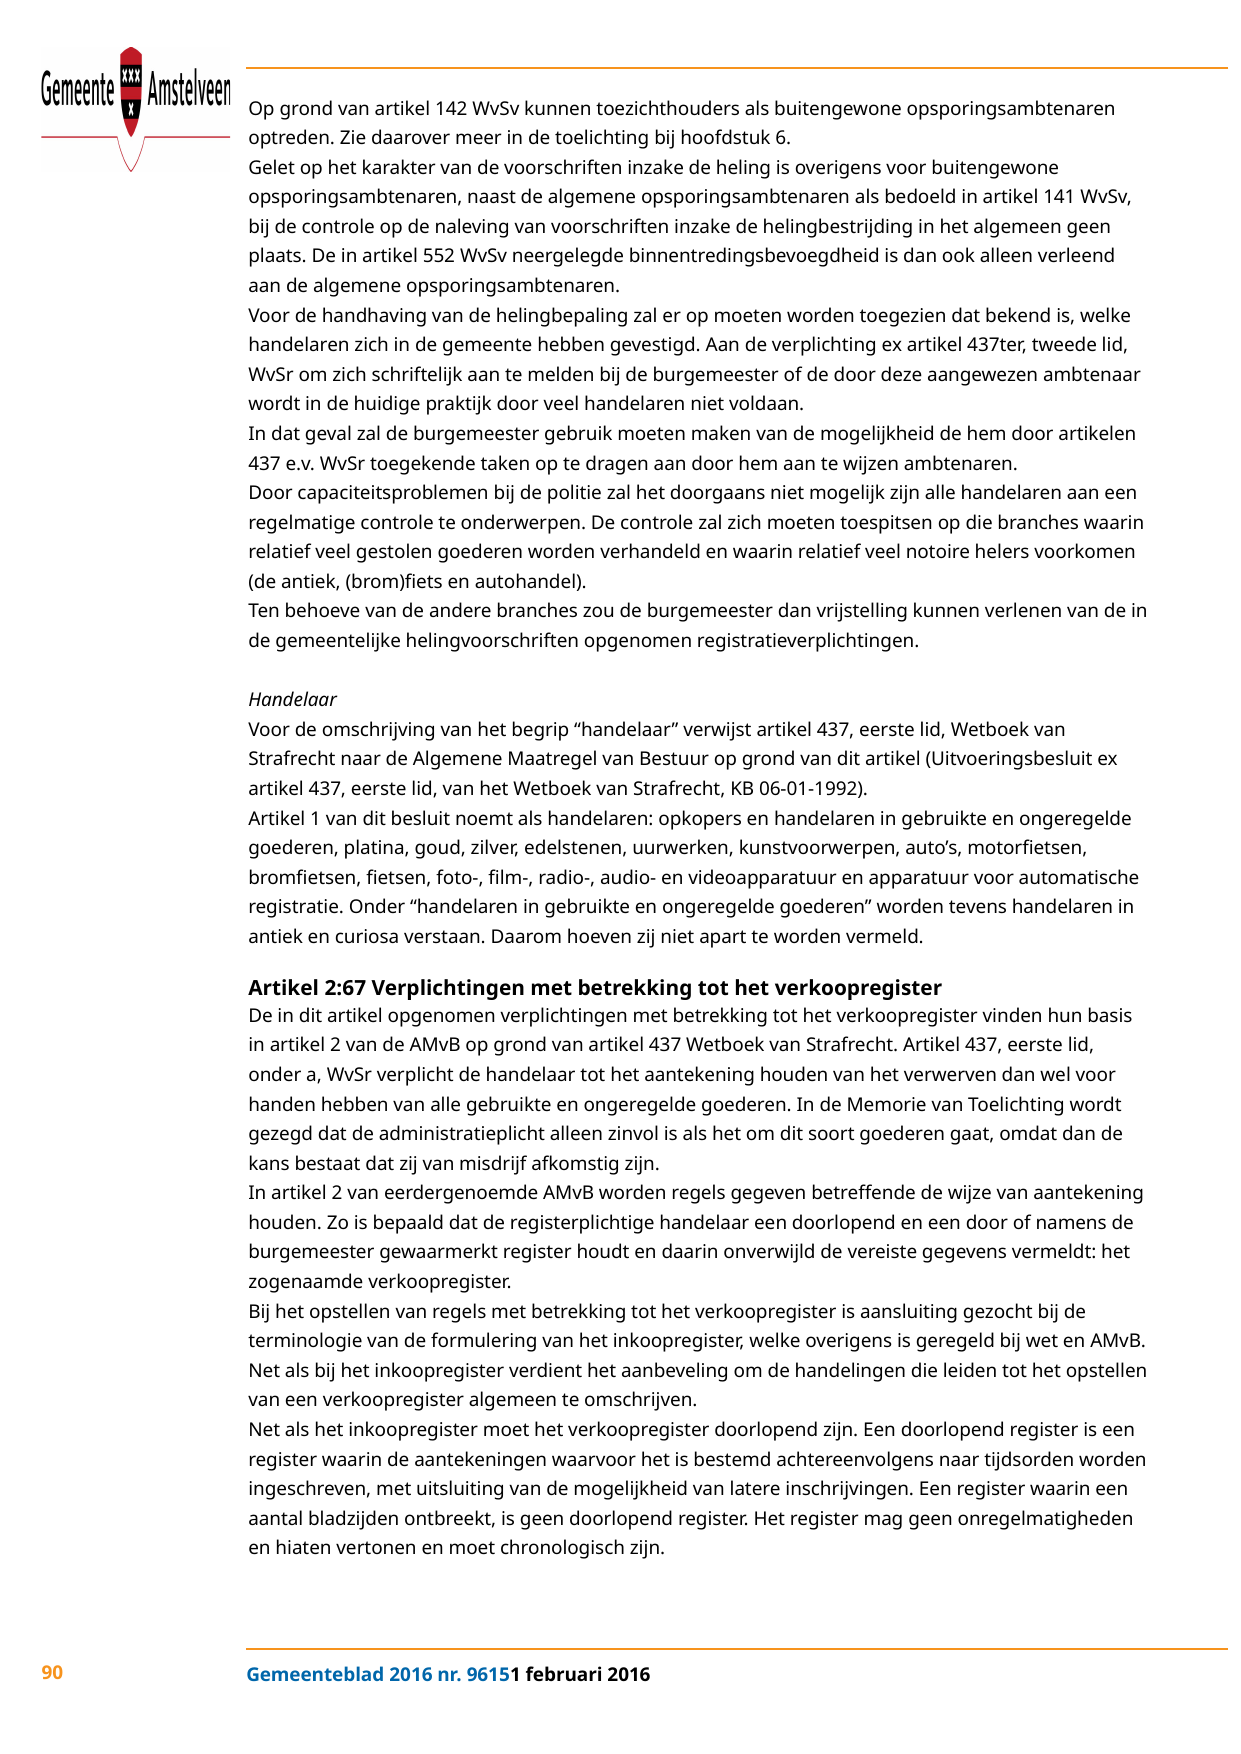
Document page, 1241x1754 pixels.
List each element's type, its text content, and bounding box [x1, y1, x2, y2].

text Op grond van artikel 142 WvSv kunnen toezichthouders als buitengewone opsporingsambtenaren optreden. Zie daarover meer in de toelichting bij hoofdstuk 6. [248, 95, 1152, 150]
text Handelaar [248, 686, 1152, 712]
text Ten behoeve van de andere branches zou de burgemeester dan vrijstelling kunnen verlenen van de in de gemeentelijke helingvoorschriften opgenomen registratieverplichtingen. [248, 598, 1152, 653]
text Voor de omschrijving van het begrip “handelaar” verwijst artikel 437, eerste lid, Wetboek van Strafrecht naar de Algemene Maatregel van Bestuur op grond van dit artikel (Uitvoeringsbesluit ex artikel 437, eerste lid, van het Wetboek van Strafrecht, KB 06-01-1992). [248, 716, 1152, 801]
text Gelet op het karakter van de voorschriften inzake de heling is overigens voor buitengewone opsporingsambtenaren, naast de algemene opsporingsambtenaren als bedoeld in artikel 141 WvSv, bij de controle op de naleving van voorschriften inzake de helingbestrijding in het algemeen geen plaats. De in artikel 552 WvSv neergelegde binnentredingsbevoegdheid is dan ook alleen verleend aan de algemene opsporingsambtenaren. [248, 154, 1152, 298]
text Net als het inkoopregister moet het verkoopregister doorlopend zijn. Een doorlopend register is een register waarin de aantekeningen waarvoor het is bestemd achtereenvolgens naar tijdsorden worden ingeschreven, met uitsluiting van de mogelijkheid van latere inschrijvingen. Een register waarin een aantal bladzijden ontbreekt, is geen doorlopend register. Het register mag geen onregelmatigheden en hiaten vertonen en moet chronologisch zijn. [248, 1416, 1152, 1560]
text Door capaciteitsproblemen bij de politie zal het doorgaans niet mogelijk zijn alle handelaren aan een regelmatige controle te onderwerpen. De controle zal zich moeten toespitsen op die branches waarin relatief veel gestolen goederen worden verhandeld en waarin relatief veel notoire helers voorkomen (de antiek, (brom)fiets en autohandel). [248, 479, 1152, 594]
text De in dit artikel opgenomen verplichtingen met betrekking tot het verkoopregister vinden hun basis in artikel 2 van de AMvB op grond van artikel 437 Wetboek van Strafrecht. Artikel 437, eerste lid, onder a, WvSr verplicht de handelaar tot het aantekening houden van het verwerven dan wel voor handen hebben van alle gebruikte en ongeregelde goederen. In de Memorie van Toelichting wordt gezegd dat de administratieplicht alleen zinvol is als het om dit soort goederen gaat, omdat dan de kans bestaat dat zij van misdrijf afkomstig zijn. [248, 1002, 1152, 1176]
text Artikel 2:67 Verplichtingen met betrekking tot het verkoopregister [248, 973, 1152, 1002]
picture [41, 47, 231, 172]
text In artikel 2 van eerdergenoemde AMvB worden regels gegeven betreffende de wijze van aantekening houden. Zo is bepaald dat de registerplichtige handelaar een doorlopend en een door of namens de burgemeester gewaarmerkt register houdt en daarin onverwijld de vereiste gegevens vermeldt: het zogenaamde verkoopregister. [248, 1179, 1152, 1294]
text Bij het opstellen van regels met betrekking tot het verkoopregister is aansluiting gezocht bij de terminologie van de formulering van het inkoopregister, welke overigens is geregeld bij wet en AMvB. Net als bij het inkoopregister verdient het aanbeveling om de handelingen die leiden tot het opstellen van een verkoopregister algemeen te omschrijven. [248, 1298, 1152, 1412]
text Voor de handhaving van de helingbepaling zal er op moeten worden toegezien dat bekend is, welke handelaren zich in de gemeente hebben gevestigd. Aan de verplichting ex artikel 437ter, tweede lid, WvSr om zich schriftelijk aan te melden bij de burgemeester of de door deze aangewezen ambtenaar wordt in de huidige praktijk door veel handelaren niet voldaan. [248, 302, 1152, 416]
text In dat geval zal de burgemeester gebruik moeten maken van de mogelijkheid de hem door artikelen 437 e.v. WvSr toegekende taken op te dragen aan door hem aan te wijzen ambtenaren. [248, 420, 1152, 476]
text Artikel 1 van dit besluit noemt als handelaren: opkopers en handelaren in gebruikte en ongeregelde goederen, platina, goud, zilver, edelstenen, uurwerken, kunstvoorwerpen, auto’s, motorfietsen, bromfietsen, fietsen, foto-, film-, radio-, audio- en videoapparatuur en apparatuur voor automatische registratie. Onder “handelaren in gebruikte en ongeregelde goederen” worden tevens handelaren in antiek en curiosa verstaan. Daarom hoeven zij niet apart te worden vermeld. [248, 805, 1152, 949]
